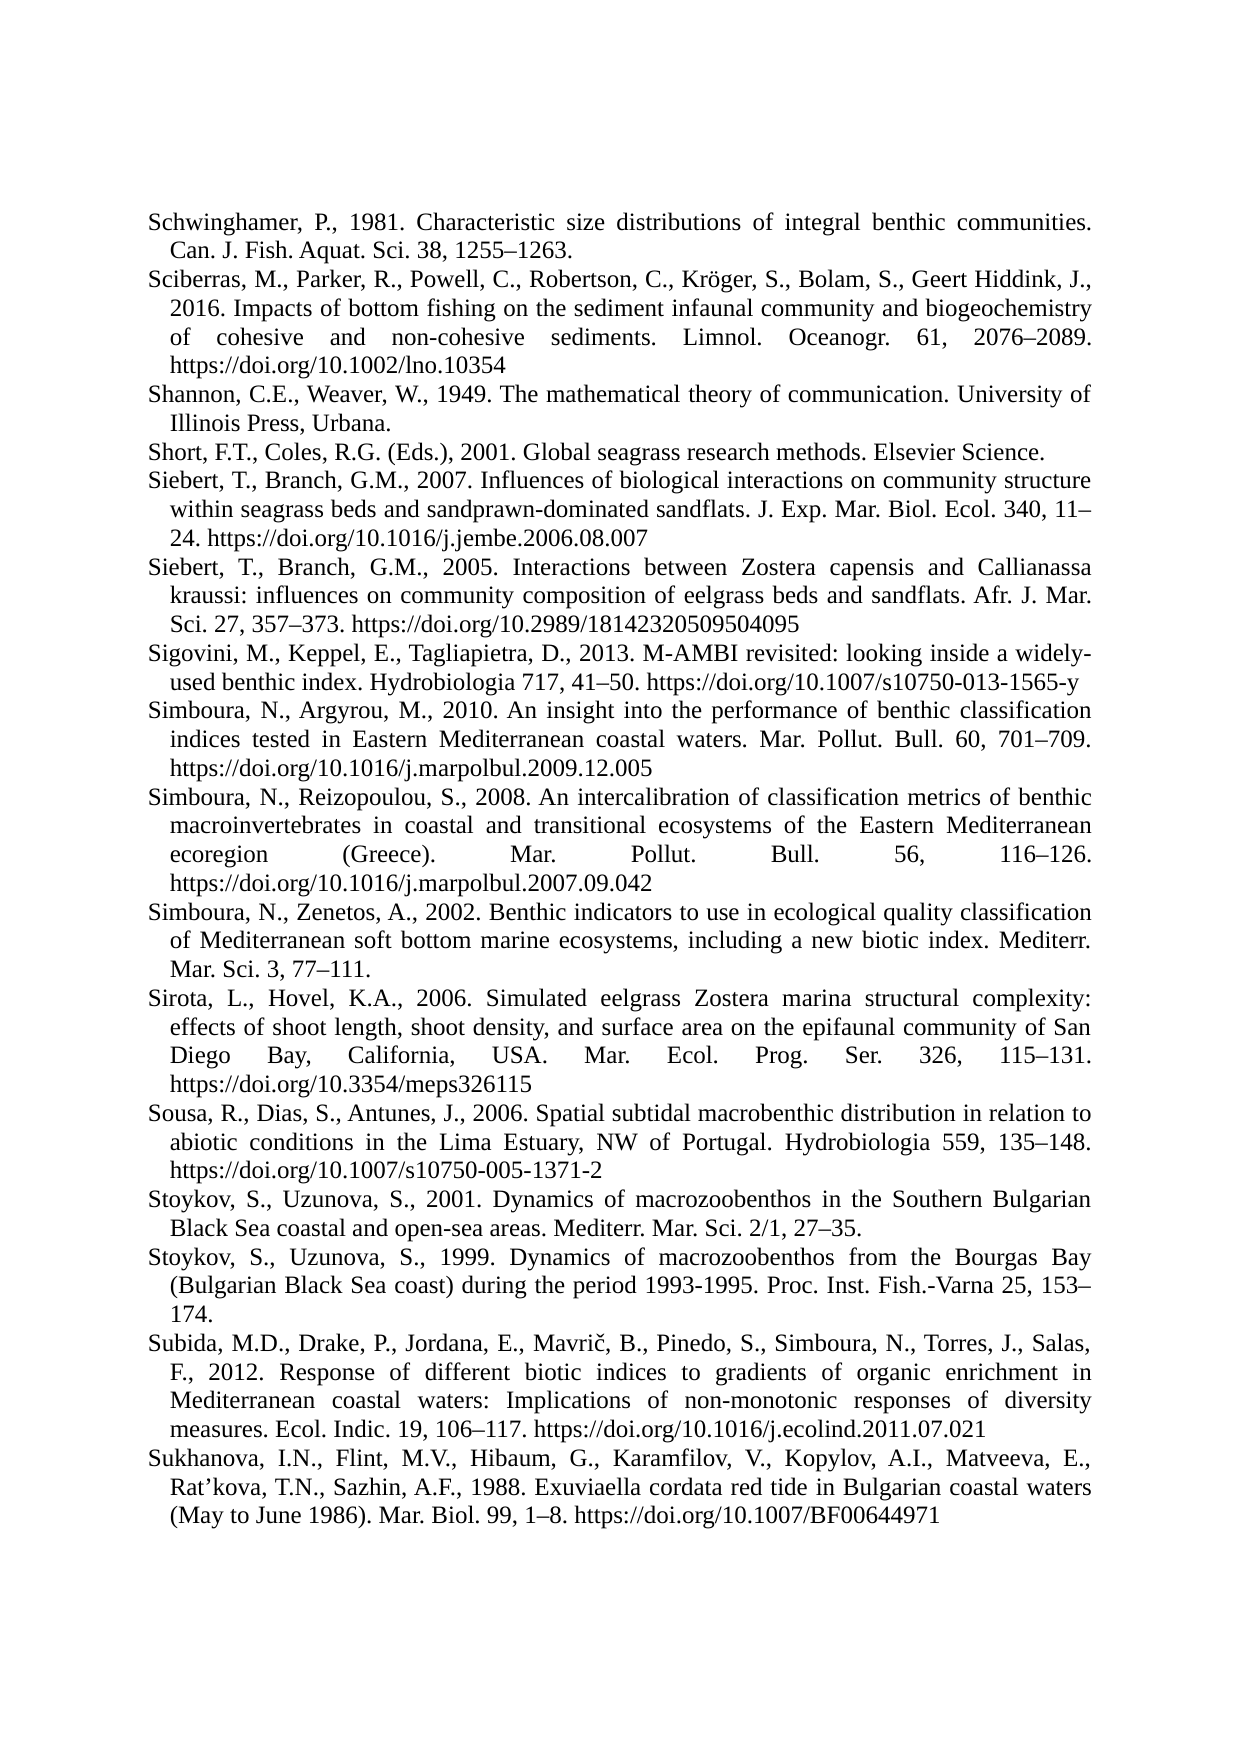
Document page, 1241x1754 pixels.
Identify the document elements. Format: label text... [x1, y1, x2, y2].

text Simboura, N., Reizopoulou, S., 2008. An intercalibration of classification metrics of benthic macroinvertebrates in coastal and transitional ecosystems of the Eastern Mediterranean ecoregion (Greece). Mar. Pollut. Bull. 56, 116–126. https://doi.org/10.1016/j.marpolbul.2007.09.042 [148, 782, 1093, 897]
text Shannon, C.E., Weaver, W., 1949. The mathematical theory of communication. University of Illinois Press, Urbana. [148, 379, 1093, 437]
text Schwinghamer, P., 1981. Characteristic size distributions of integral benthic communities. Can. J. Fish. Aquat. Sci. 38, 1255–1263. [148, 207, 1093, 264]
text Stoykov, S., Uzunova, S., 1999. Dynamics of macrozoobenthos from the Bourgas Bay (Bulgarian Black Sea coast) during the period 1993-1995. Proc. Inst. Fish.-Varna 25, 153–174. [148, 1242, 1093, 1328]
text Sukhanova, I.N., Flint, M.V., Hibaum, G., Karamfilov, V., Kopylov, A.I., Matveeva, E., Rat’kova, T.N., Sazhin, A.F., 1988. Exuviaella cordata red tide in Bulgarian coastal waters (May to June 1986). Mar. Biol. 99, 1–8. https://doi.org/10.1007/BF00644971 [148, 1443, 1093, 1529]
text Sousa, R., Dias, S., Antunes, J., 2006. Spatial subtidal macrobenthic distribution in relation to abiotic conditions in the Lima Estuary, NW of Portugal. Hydrobiologia 559, 135–148. https://doi.org/10.1007/s10750-005-1371-2 [148, 1098, 1093, 1184]
text Simboura, N., Argyrou, M., 2010. An insight into the performance of benthic classification indices tested in Eastern Mediterranean coastal waters. Mar. Pollut. Bull. 60, 701–709. https://doi.org/10.1016/j.marpolbul.2009.12.005 [148, 695, 1093, 782]
text Stoykov, S., Uzunova, S., 2001. Dynamics of macrozoobenthos in the Southern Bulgarian Black Sea coastal and open-sea areas. Mediterr. Mar. Sci. 2/1, 27–35. [148, 1184, 1093, 1242]
text Sigovini, M., Keppel, E., Tagliapietra, D., 2013. M-AMBI revisited: looking inside a widely-used benthic index. Hydrobiologia 717, 41–50. https://doi.org/10.1007/s10750-013-1565-y [148, 638, 1093, 695]
text Sirota, L., Hovel, K.A., 2006. Simulated eelgrass Zostera marina structural complexity: effects of shoot length, shoot density, and surface area on the epifaunal community of San Diego Bay, California, USA. Mar. Ecol. Prog. Ser. 326, 115–131. https://doi.org/10.3354/meps326115 [148, 983, 1093, 1098]
text Siebert, T., Branch, G.M., 2007. Influences of biological interactions on community structure within seagrass beds and sandprawn-dominated sandflats. J. Exp. Mar. Biol. Ecol. 340, 11–24. https://doi.org/10.1016/j.jembe.2006.08.007 [148, 465, 1093, 552]
text Subida, M.D., Drake, P., Jordana, E., Mavrič, B., Pinedo, S., Simboura, N., Torres, J., Salas, F., 2012. Response of different biotic indices to gradients of organic enrichment in Mediterranean coastal waters: Implications of non-monotonic responses of diversity measures. Ecol. Indic. 19, 106–117. https://doi.org/10.1016/j.ecolind.2011.07.021 [148, 1328, 1093, 1443]
text Simboura, N., Zenetos, A., 2002. Benthic indicators to use in ecological quality classification of Mediterranean soft bottom marine ecosystems, including a new biotic index. Mediterr. Mar. Sci. 3, 77–111. [148, 897, 1093, 983]
text Siebert, T., Branch, G.M., 2005. Interactions between Zostera capensis and Callianassa kraussi: influences on community composition of eelgrass beds and sandflats. Afr. J. Mar. Sci. 27, 357–373. https://doi.org/10.2989/18142320509504095 [148, 552, 1093, 638]
text Sciberras, M., Parker, R., Powell, C., Robertson, C., Kröger, S., Bolam, S., Geert Hiddink, J., 2016. Impacts of bottom fishing on the sediment infaunal community and biogeochemistry of cohesive and non-cohesive sediments. Limnol. Oceanogr. 61, 2076–2089. https://doi.org/10.1002/lno.10354 [148, 264, 1093, 379]
text Short, F.T., Coles, R.G. (Eds.), 2001. Global seagrass research methods. Elsevier Science. [148, 437, 1093, 465]
